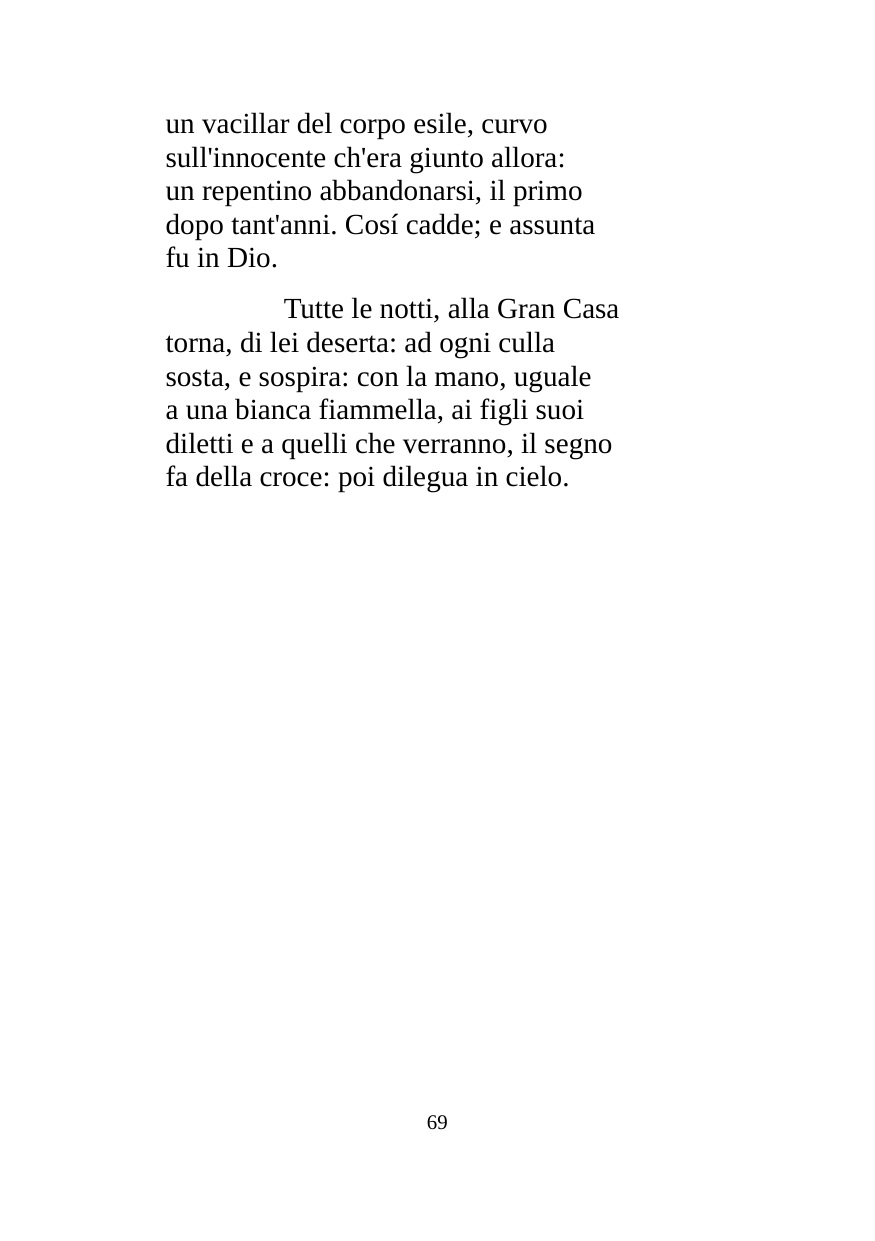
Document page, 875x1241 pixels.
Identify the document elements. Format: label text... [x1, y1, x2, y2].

text un vacillar del corpo esile, curvo sull'innocente ch'era giunto allora: un repentino abbandonarsi, il primo dopo tant'anni. Cosí cadde; e assunta fu in Dio. [165, 106, 768, 274]
text Tutte le notti, alla Gran Casa torna, di lei deserta: ad ogni culla sosta, e sospira: con la mano, uguale a una bianca fiammella, ai figli suoi diletti e a quelli che verranno, il segno fa della croce: poi dilegua in cielo. [165, 292, 768, 493]
